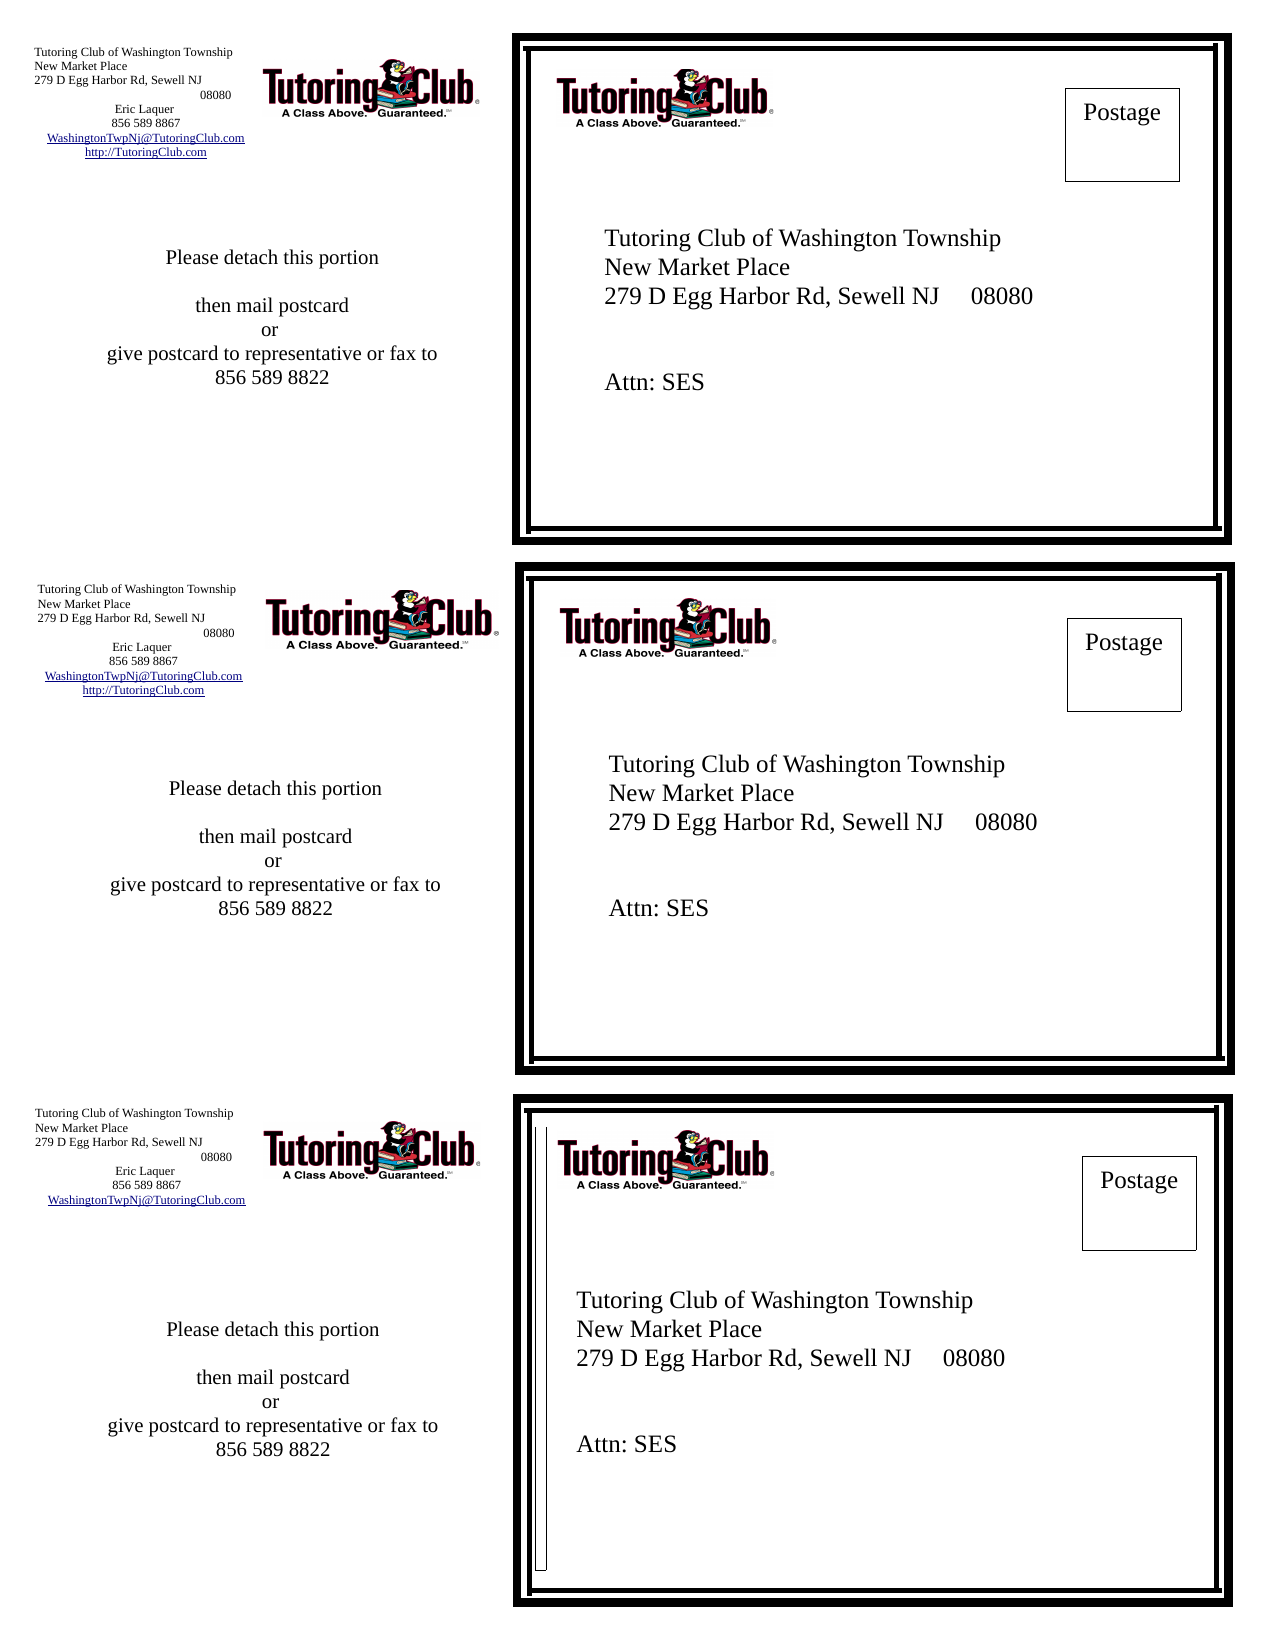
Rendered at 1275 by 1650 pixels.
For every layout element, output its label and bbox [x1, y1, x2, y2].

table_cell [535, 605, 546, 1056]
table_cell [535, 1113, 546, 1127]
table_cell [524, 605, 535, 1066]
table_cell [23, 569, 535, 1608]
table_header [535, 41, 546, 46]
picture [557, 1130, 775, 1189]
table_cell [535, 1075, 546, 1094]
picture [559, 598, 777, 657]
picture [265, 590, 499, 649]
table_header [535, 531, 546, 537]
table_header [22, 33, 535, 569]
picture [262, 59, 480, 117]
picture [263, 1121, 481, 1179]
table_header [531, 51, 535, 526]
table_cell [535, 1103, 546, 1108]
table_header [520, 41, 535, 537]
table_cell [535, 1061, 546, 1066]
table_cell [521, 1127, 527, 1569]
table_header [535, 51, 546, 526]
picture [556, 69, 774, 127]
table_header [535, 545, 546, 562]
table_header [535, 581, 546, 605]
table_header [524, 571, 535, 605]
table_cell [536, 1127, 546, 1569]
table_header [535, 571, 546, 576]
table_cell [521, 1103, 535, 1127]
